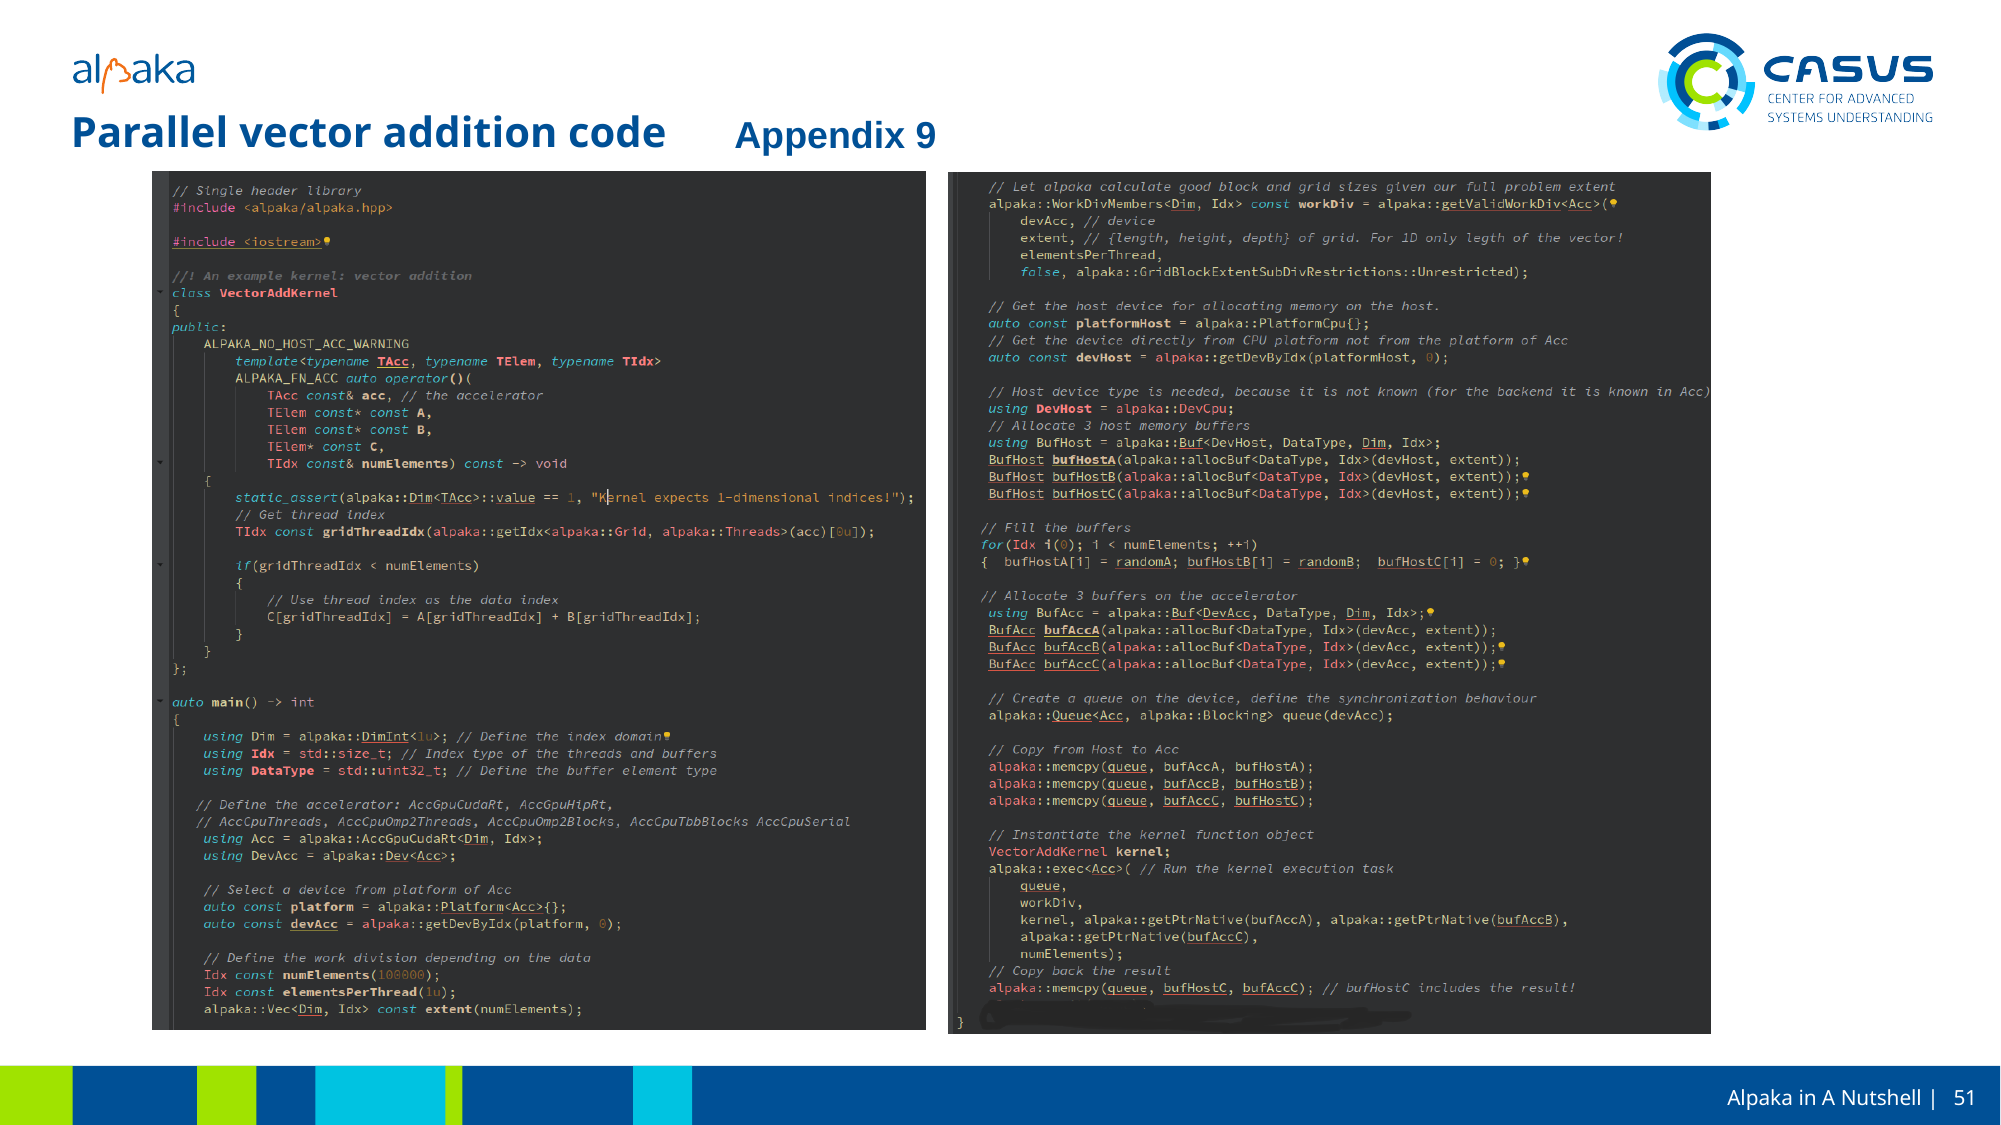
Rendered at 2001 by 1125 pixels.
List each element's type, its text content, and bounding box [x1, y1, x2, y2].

title Parallel vector addition code [70, 97, 1619, 166]
picture [72, 53, 195, 95]
text_box Appendix 9 [719, 107, 1016, 207]
picture [1658, 33, 1933, 131]
picture [152, 171, 926, 1030]
picture [948, 172, 1711, 1034]
